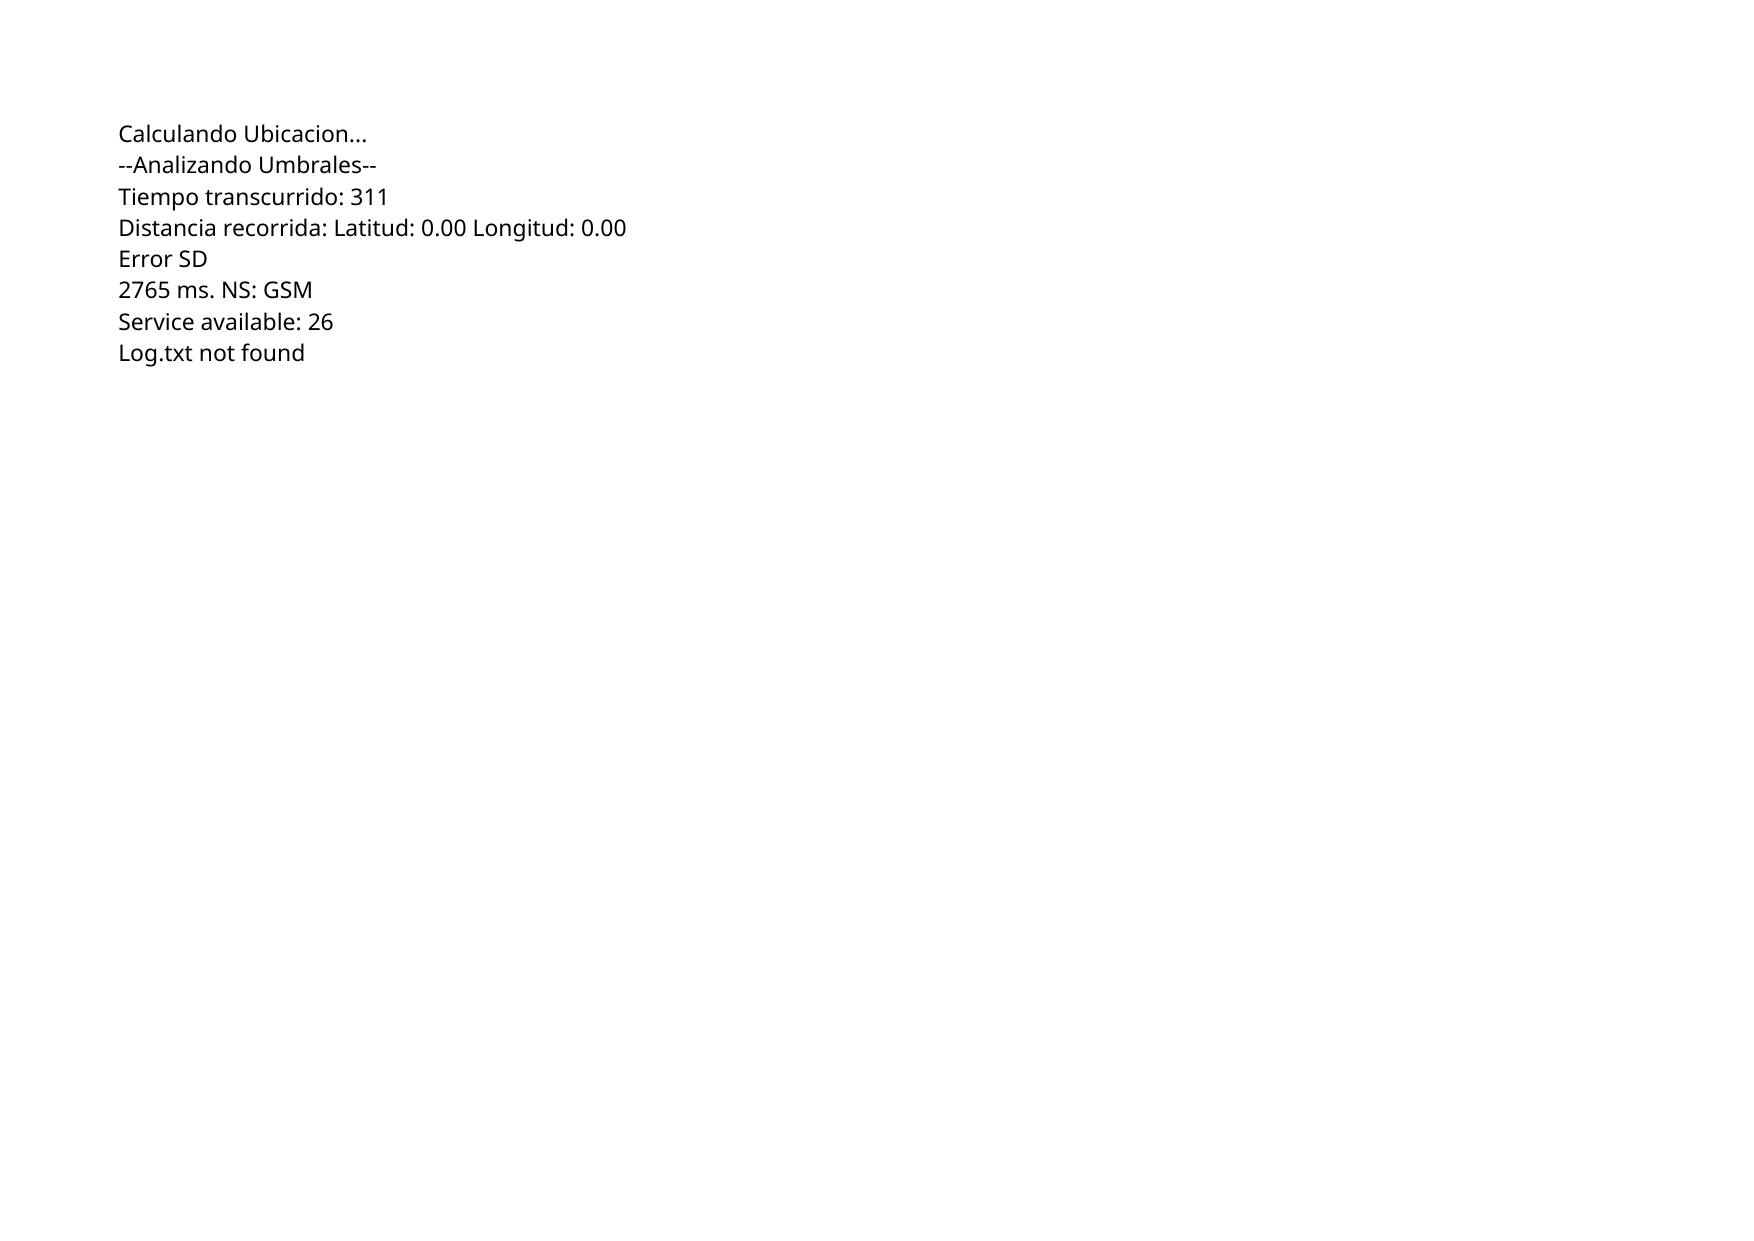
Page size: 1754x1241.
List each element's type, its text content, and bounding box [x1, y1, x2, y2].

text Calculando Ubicacion... [118, 118, 1635, 149]
text --Analizando Umbrales-- [118, 149, 1635, 181]
text Log.txt not found [118, 337, 1635, 368]
text Service available: 26 [118, 306, 1635, 337]
text Tiempo transcurrido: 311 [118, 181, 1635, 212]
text 2765 ms. NS: GSM [118, 274, 1635, 306]
text Error SD [118, 243, 1635, 274]
text Distancia recorrida: Latitud: 0.00 Longitud: 0.00 [118, 212, 1635, 243]
